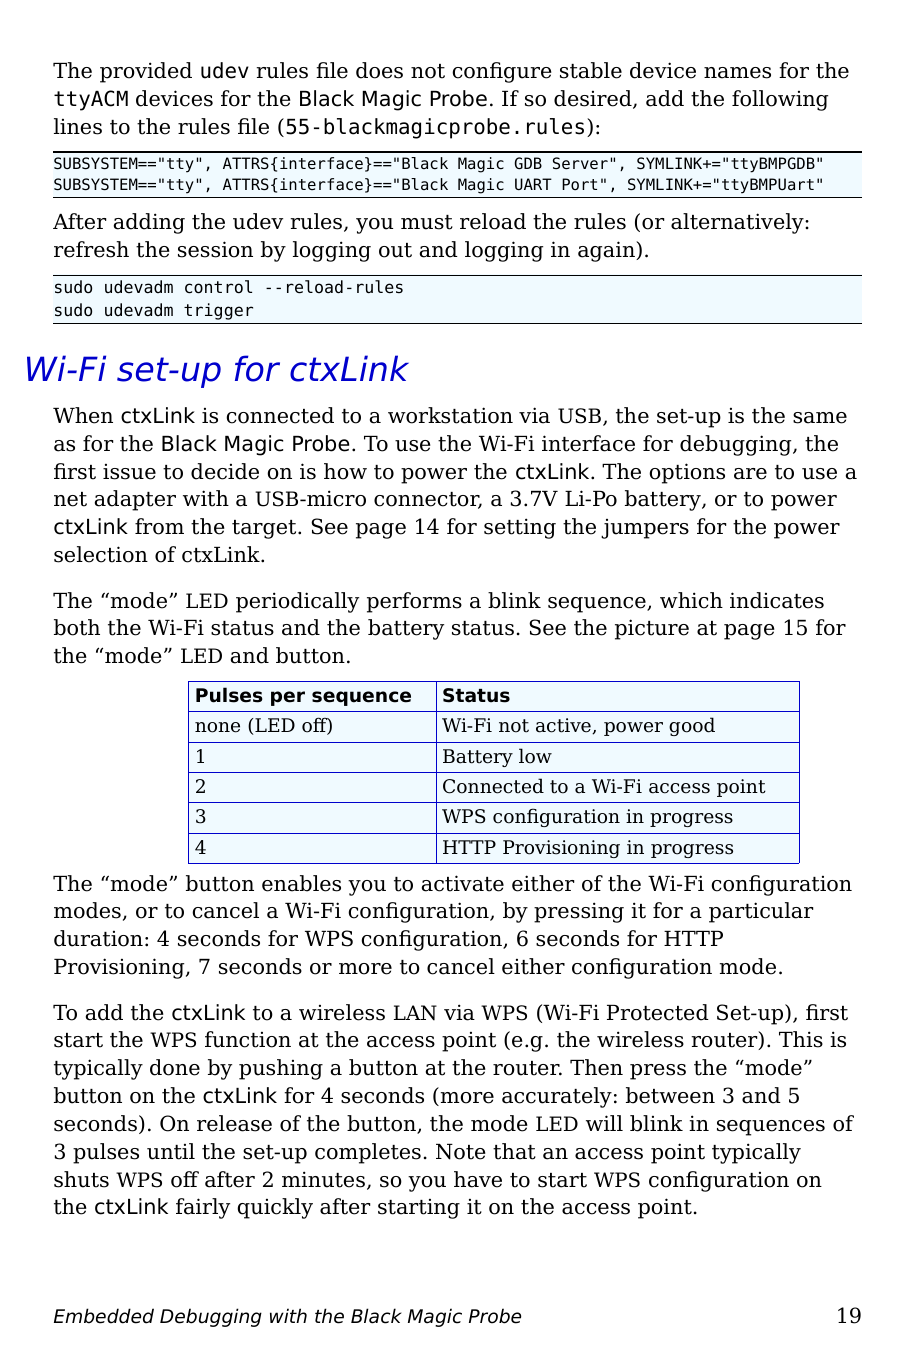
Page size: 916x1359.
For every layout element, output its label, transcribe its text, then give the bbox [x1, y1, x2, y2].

text The “mode” button enables you to activate either of the Wi-Fi configuration modes, or to cancel a Wi-Fi configuration, by pressing it for a particular duration: 4 seconds for WPS configuration, 6 seconds for HTTP Provisioning, 7 seconds or more to cancel either configuration mode. [53, 872, 862, 979]
text The provided udev rules file does not configure stable device names for the ttyACM devices for the Black Magic Probe. If so desired, add the following lines to the rules file (55-blackmagicprobe.rules): [53, 59, 862, 139]
text To add the ctxLink to a wireless LAN via WPS (Wi-Fi Protected Set-up), first start the WPS function at the access point (e.g. the wireless router). This is typically done by pushing a button at the router. Then press the “mode” button on the ctxLink for 4 seconds (more accurately: between 3 and 5 seconds). On release of the button, the mode LED will blink in sequences of 3 pulses until the set-up completes. Note that an access point typically shuts WPS off after 2 minutes, so you have to start WPS configuration on the ctxLink fairly quickly after starting it on the access point. [53, 1001, 862, 1220]
table_cell Wi-Fi not active, power good [437, 712, 799, 742]
table_cell 3 [189, 803, 436, 832]
text sudo udevadm trigger [53, 297, 862, 323]
text SUBSYSTEM=="tty", ATTRS{interface}=="Black Magic GDB Server", SYMLINK+="ttyBMPGDB" [53, 153, 862, 172]
table_cell Connected to a Wi-Fi access point [437, 773, 799, 802]
subtitle Wi-Fi set-up for ctxLink [24, 350, 862, 389]
text The “mode” LED periodically performs a blink sequence, which indicates both the Wi-Fi status and the battery status. See the picture at page 15 for the “mode” LED and button. [53, 589, 862, 668]
text After adding the udev rules, you must reload the rules (or alternatively: refresh the session by logging out and logging in again). [53, 210, 862, 262]
table_cell 1 [189, 743, 436, 772]
table_cell 2 [189, 773, 436, 802]
table_cell Battery low [437, 743, 799, 772]
table_cell WPS configuration in progress [437, 803, 799, 832]
text SUBSYSTEM=="tty", ATTRS{interface}=="Black Magic UART Port", SYMLINK+="ttyBMPUart" [53, 172, 862, 197]
table_cell HTTP Provisioning in progress [437, 834, 799, 863]
text sudo udevadm control --reload-rules [53, 276, 862, 297]
text When ctxLink is connected to a workstation via USB, the set-up is the same as for the Black Magic Probe. To use the Wi-Fi interface for debugging, the first issue to decide on is how to power the ctxLink. The options are to use a net adapter with a USB-micro connector, a 3.7V Li-Po battery, or to power ctxLink from the target. See page 14 for setting the jumpers for the power selection of ctxLink. [53, 404, 862, 567]
table_cell none (LED off) [189, 712, 436, 742]
table_header Status [437, 682, 799, 711]
table_header Pulses per sequence [189, 682, 436, 711]
table_cell 4 [189, 834, 436, 863]
